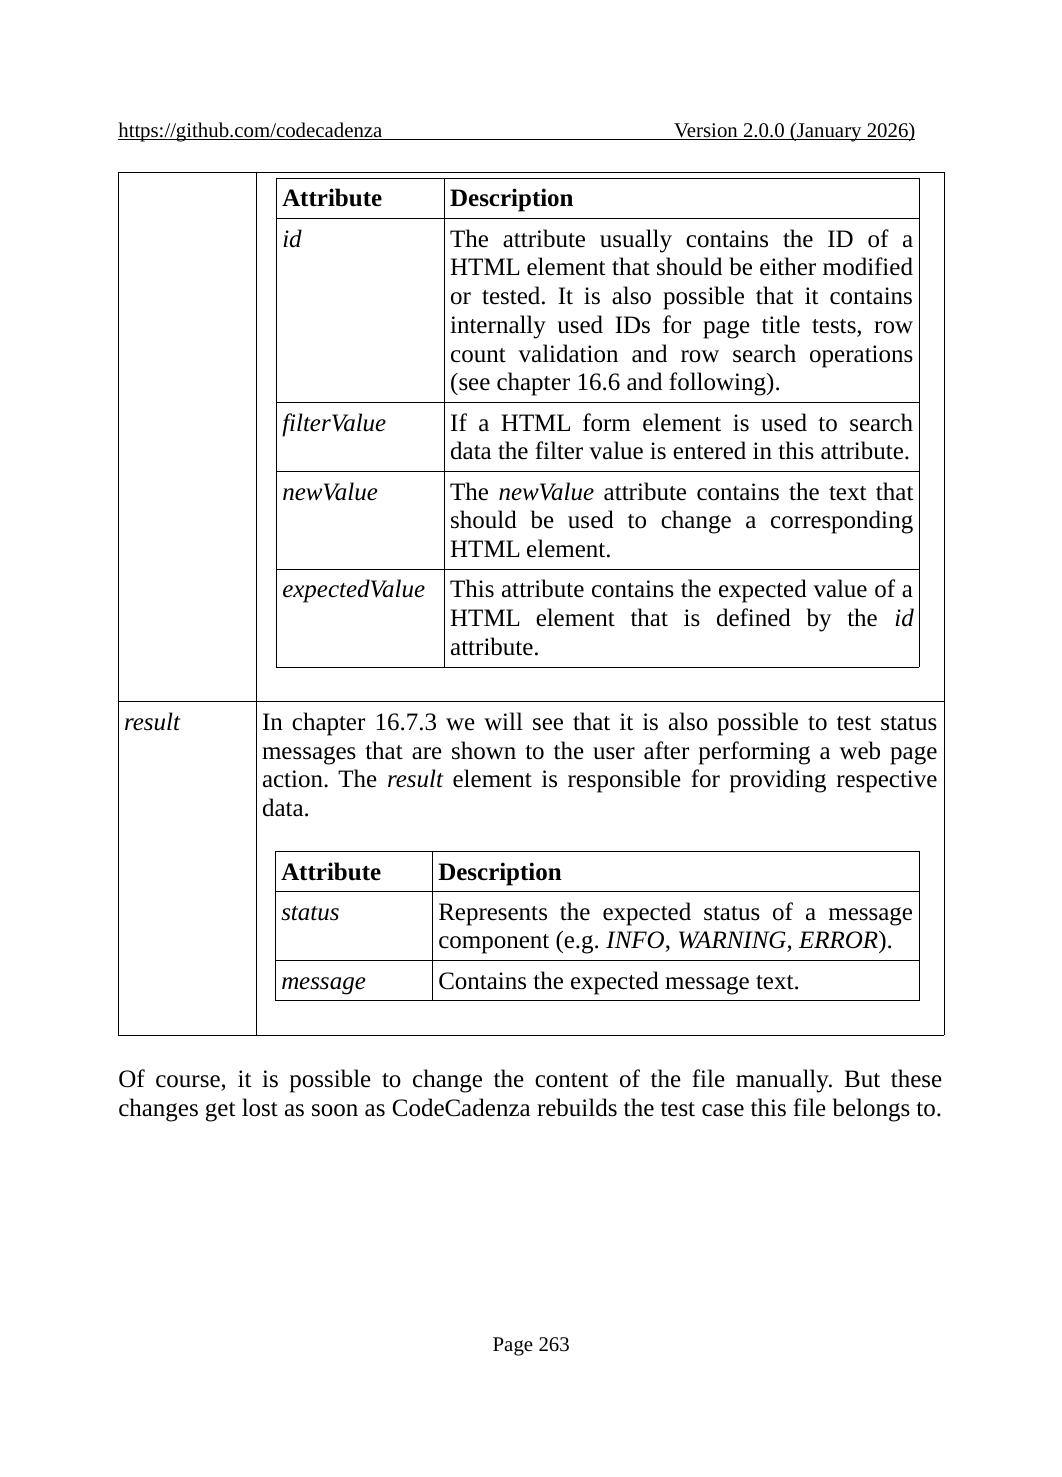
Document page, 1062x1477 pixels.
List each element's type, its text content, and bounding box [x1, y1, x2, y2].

table_header Attribute [276, 852, 432, 891]
table_cell id [277, 219, 444, 402]
table_cell In chapter 16.7.3 we will see that it is also possible to test status messages that are shown to the user after performing a web page action. The result element is responsible for providing respective data. [257, 702, 944, 1035]
table_header Description [445, 179, 919, 218]
table_cell Represents the expected status of a message component (e.g. INFO, WARNING, ERROR). [433, 892, 919, 960]
table_cell Contains the expected message text. [433, 961, 919, 1000]
table_cell newValue [277, 472, 444, 569]
table_header Description [433, 852, 919, 891]
table_cell [257, 173, 944, 701]
table_cell status [276, 892, 432, 960]
table_cell message [276, 961, 432, 1000]
table_cell filterValue [277, 403, 444, 471]
table_cell The attribute usually contains the ID of a HTML element that should be either modified or tested. It is also possible that it contains internally used IDs for page title tests, row count validation and row search operations (see chapter 16.6 and following). [445, 219, 919, 402]
table_cell expectedValue [277, 570, 444, 667]
table_cell result [119, 702, 256, 1035]
table_header Attribute [277, 179, 444, 218]
table_cell The newValue attribute contains the text that should be used to change a corresponding HTML element. [445, 472, 919, 569]
table_cell If a HTML form element is used to search data the filter value is entered in this attribute. [445, 403, 919, 471]
table_cell This attribute contains the expected value of a HTML element that is defined by the id attribute. [445, 570, 919, 667]
text Of course, it is possible to change the content of the file manually. But these changes get lost as soon as CodeCadenza rebuilds the test case this file belongs to. [118, 1064, 944, 1121]
table_cell [119, 173, 256, 701]
